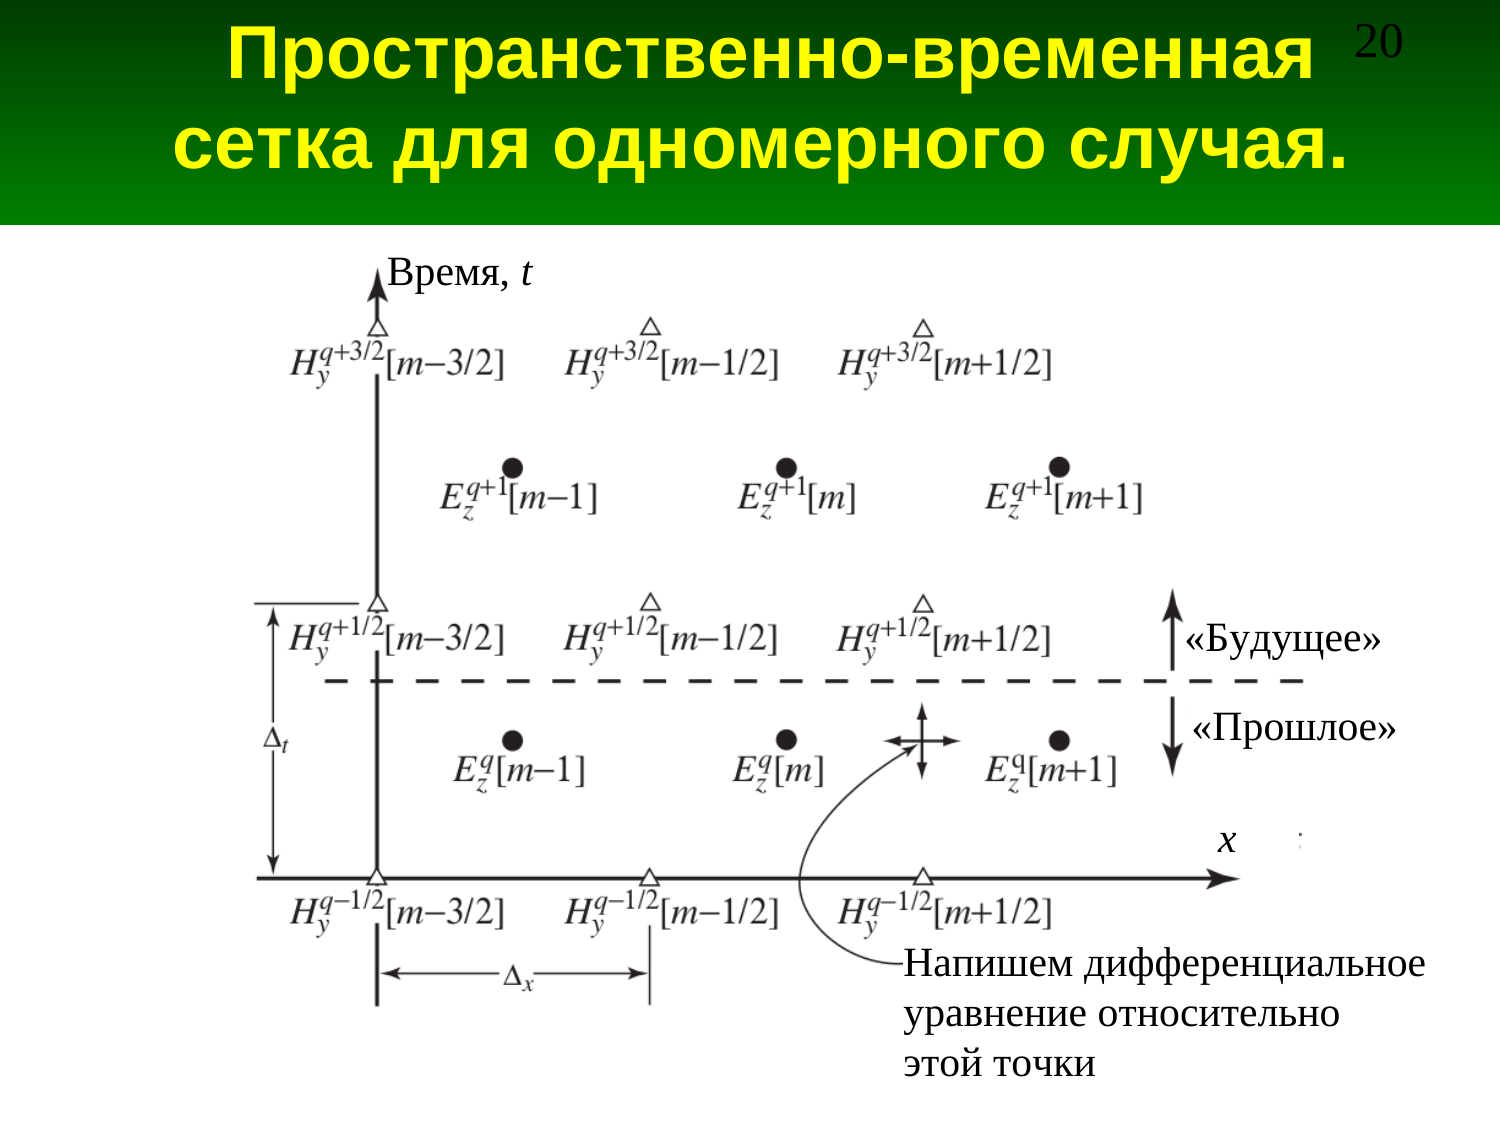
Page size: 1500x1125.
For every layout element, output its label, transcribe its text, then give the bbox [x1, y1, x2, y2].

title Пространственно-временная сетка для одномерного случая. [123, 0, 1399, 192]
text_box «Прошлое» [1176, 691, 1414, 756]
text_box x [1035, 803, 1317, 868]
text_box «Будущее» [1169, 602, 1394, 668]
picture [246, 247, 1323, 1028]
text_box Время, t [372, 236, 548, 302]
text_box Напишем дифференциальное уравнение относительно этой точки [888, 927, 1441, 1093]
